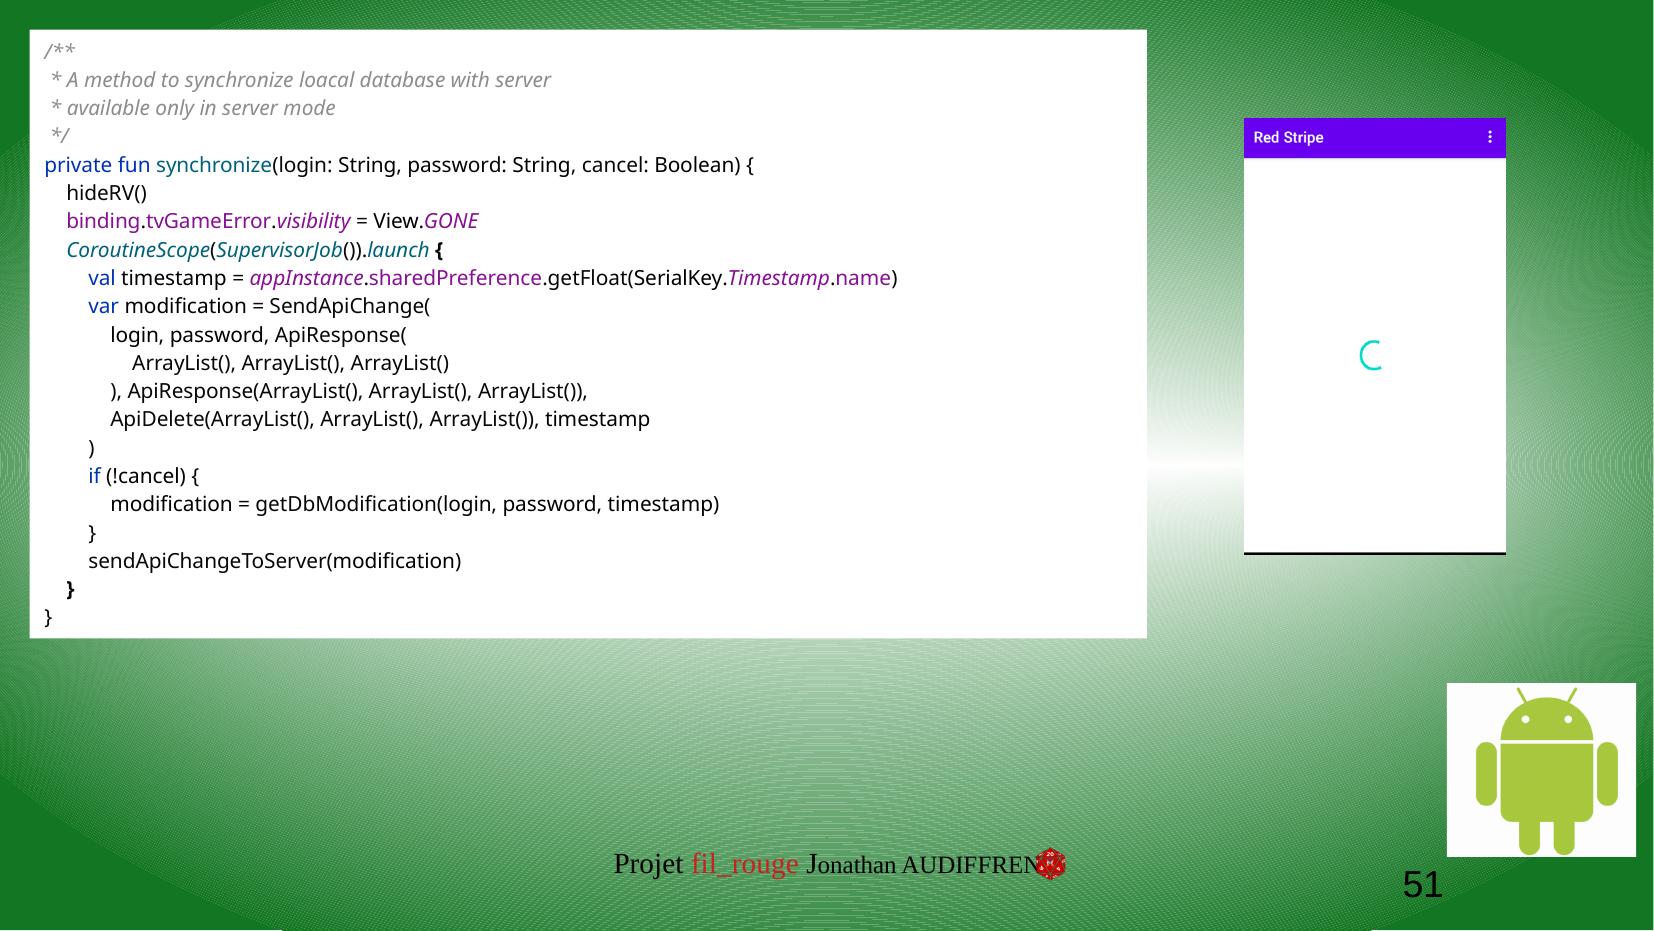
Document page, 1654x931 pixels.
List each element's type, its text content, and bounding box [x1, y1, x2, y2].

picture [1446, 683, 1637, 857]
picture [1244, 118, 1506, 556]
text_box /** * A method to synchronize loacal database with server * available only in server mode */ private fun synchronize(login: String, password: String, cancel: Boolean) { hideRV() binding.tvGameError.visibility = View.GONE CoroutineScope(SupervisorJob()).launch { val timestamp = appInstance.sharedPreference.getFloat(SerialKey.Timestamp.name) var modification = SendApiChange( login, password, ApiResponse( ArrayList(), ArrayList(), ArrayList() ), ApiResponse(ArrayList(), ArrayList(), ArrayList()), ApiDelete(ArrayList(), ArrayList(), ArrayList()), timestamp ) if (!cancel) { modification = getDbModification(login, password, timestamp) } sendApiChangeToServer(modification) } } [29, 29, 1147, 548]
picture [1033, 847, 1067, 881]
